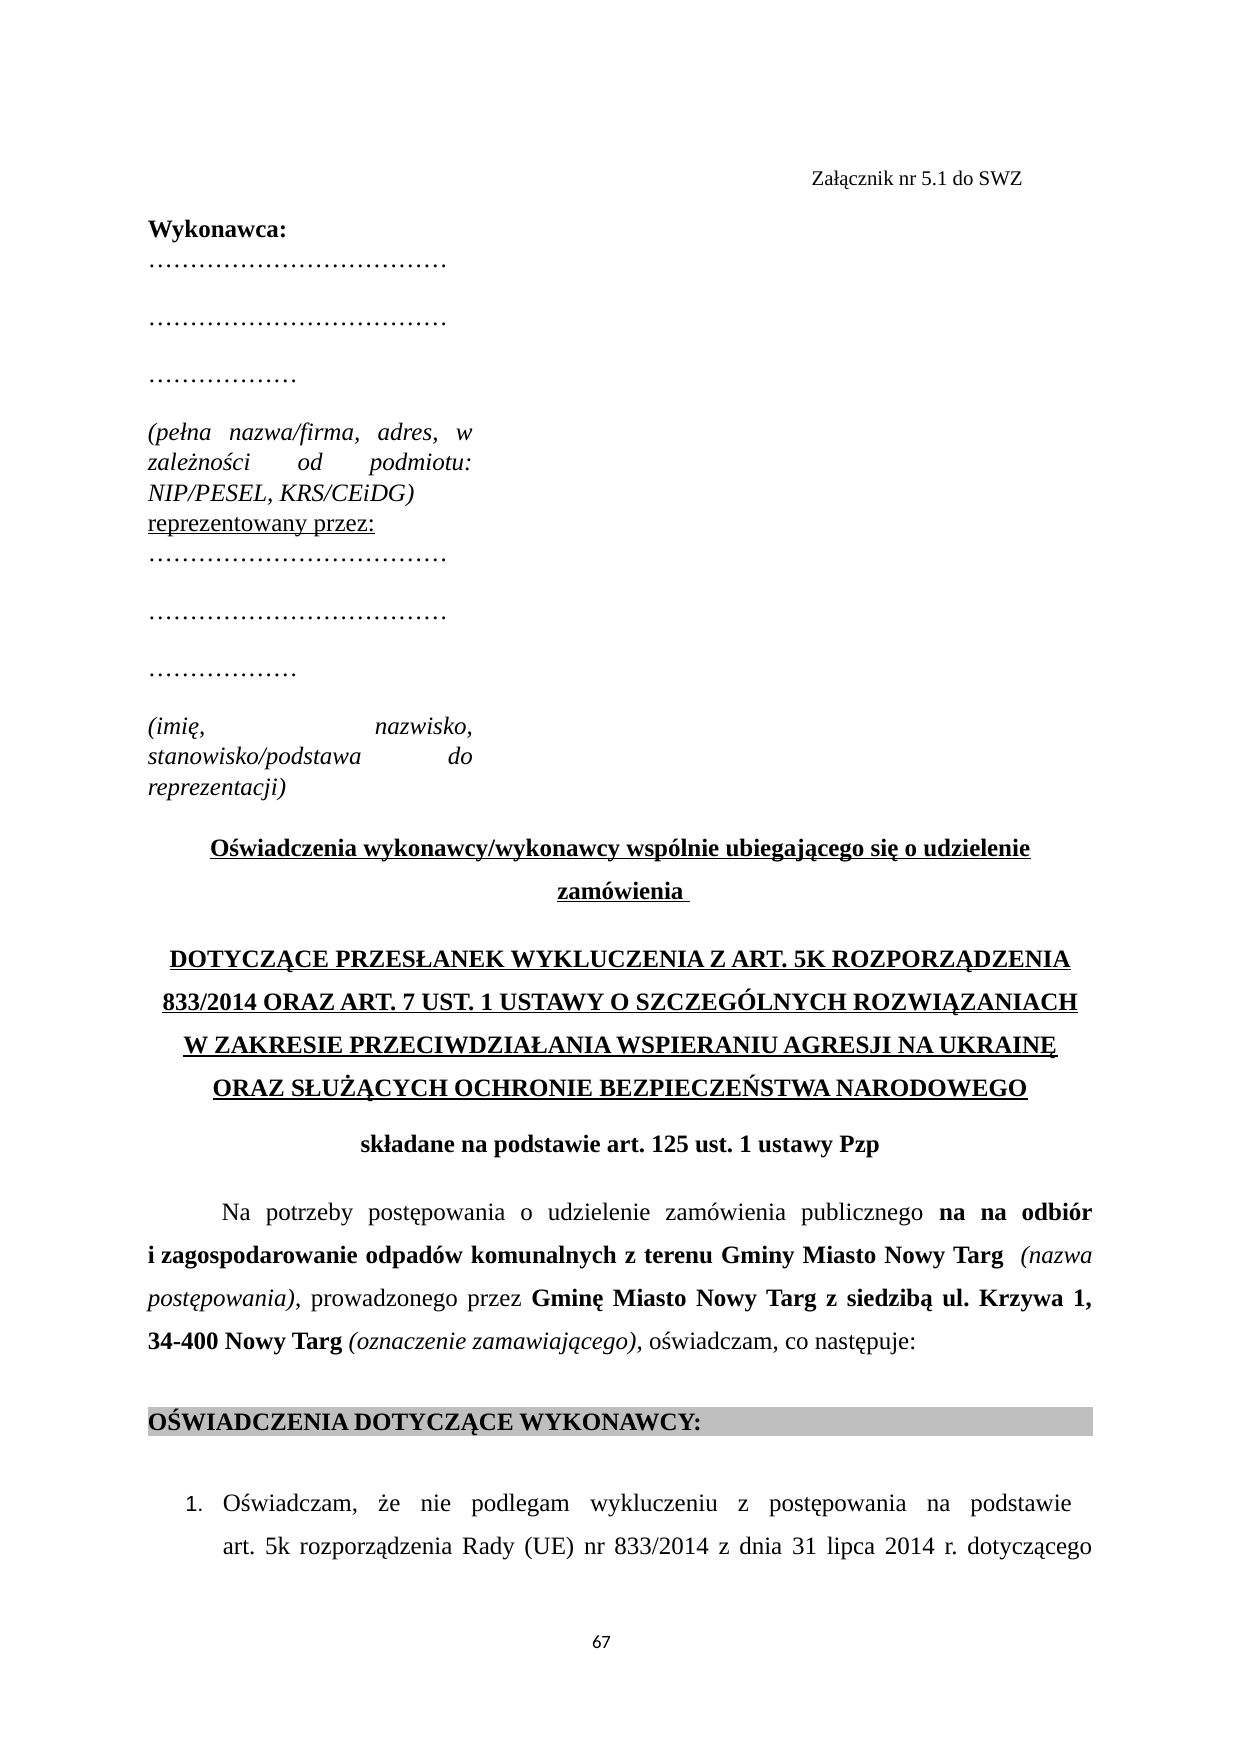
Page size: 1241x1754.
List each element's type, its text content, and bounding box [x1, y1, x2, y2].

text OŚWIADCZENIA DOTYCZĄCE WYKONAWCY: [148, 1407, 1093, 1436]
text Oświadczenia wykonawcy/wykonawcy wspólnie ubiegającego się o udzielenie zamówienia [148, 833, 1093, 904]
text DOTYCZĄCE PRZESŁANEK WYKLUCZENIA Z ART. 5K ROZPORZĄDZENIA 833/2014 ORAZ ART. 7 UST. 1 USTAWY o szczególnych rozwiązaniach w zakresie przeciwdziałania wspieraniu agresji na Ukrainę oraz służących ochronie bezpieczeństwa narodowego [148, 944, 1093, 1102]
list Oświadczam, że nie podlegam wykluczeniu z postępowania na podstawie art. 5k rozporządzenia Rady (UE) nr 833/2014 z dnia 31 lipca 2014 r. dotyczącego [185, 1488, 1093, 1559]
text (pełna nazwa/firma, adres, w zależności od podmiotu: NIP/PESEL, KRS/CEiDG) [148, 417, 472, 506]
text składane na podstawie art. 125 ust. 1 ustawy Pzp [148, 1129, 1093, 1158]
text ……………………………………………………………………………… [148, 244, 472, 388]
text Załącznik nr 5.1 do SWZ [811, 166, 1093, 190]
text Wykonawca: [148, 214, 1093, 243]
text (imię, nazwisko, stanowisko/podstawa do reprezentacji) [148, 711, 472, 801]
text reprezentowany przez: [148, 508, 1093, 537]
text Na potrzeby postępowania o udzielenie zamówienia publicznego na na odbiór i zagospodarowanie odpadów komunalnych z terenu Gminy Miasto Nowy Targ (nazwa postępowania), prowadzonego przez Gminę Miasto Nowy Targ z siedzibą ul. Krzywa 1, 34-400 Nowy Targ (oznaczenie zamawiającego), oświadczam, co następuje: [148, 1197, 1093, 1355]
text ……………………………………………………………………………… [148, 538, 472, 682]
